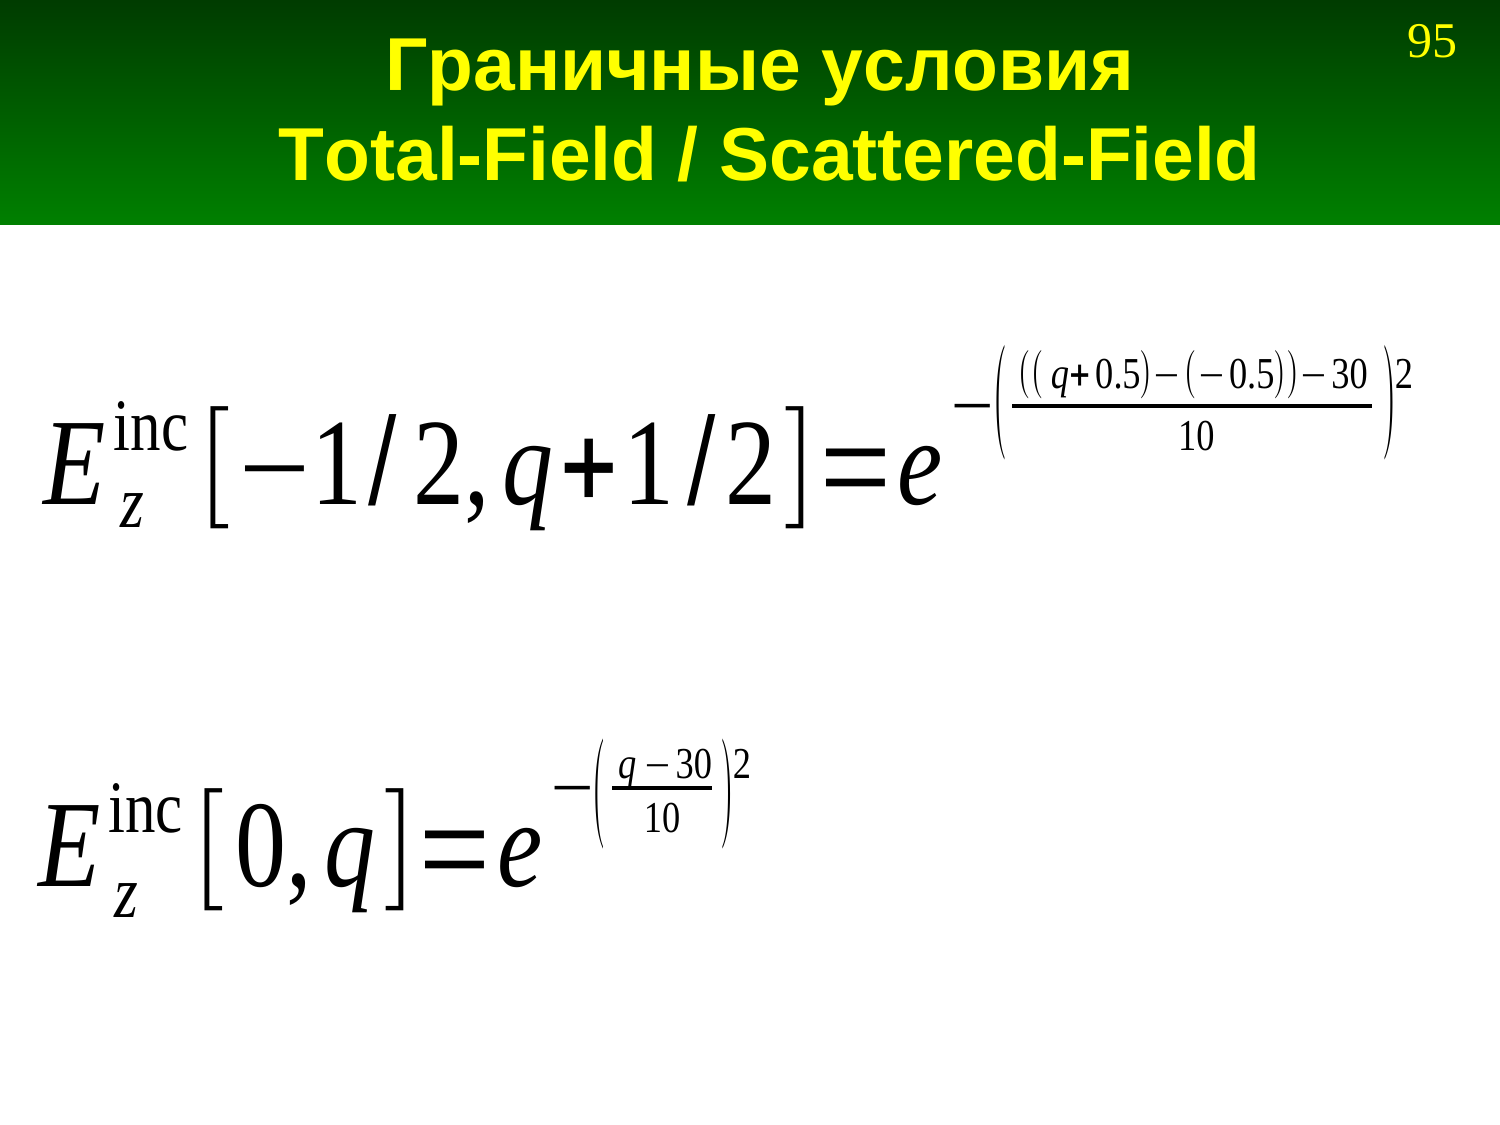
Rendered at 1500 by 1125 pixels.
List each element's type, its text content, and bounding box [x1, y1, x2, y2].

chart [6, 732, 779, 932]
title Граничные условия Total-Field / Scattered-Field [100, 7, 1441, 204]
chart [11, 342, 1439, 548]
